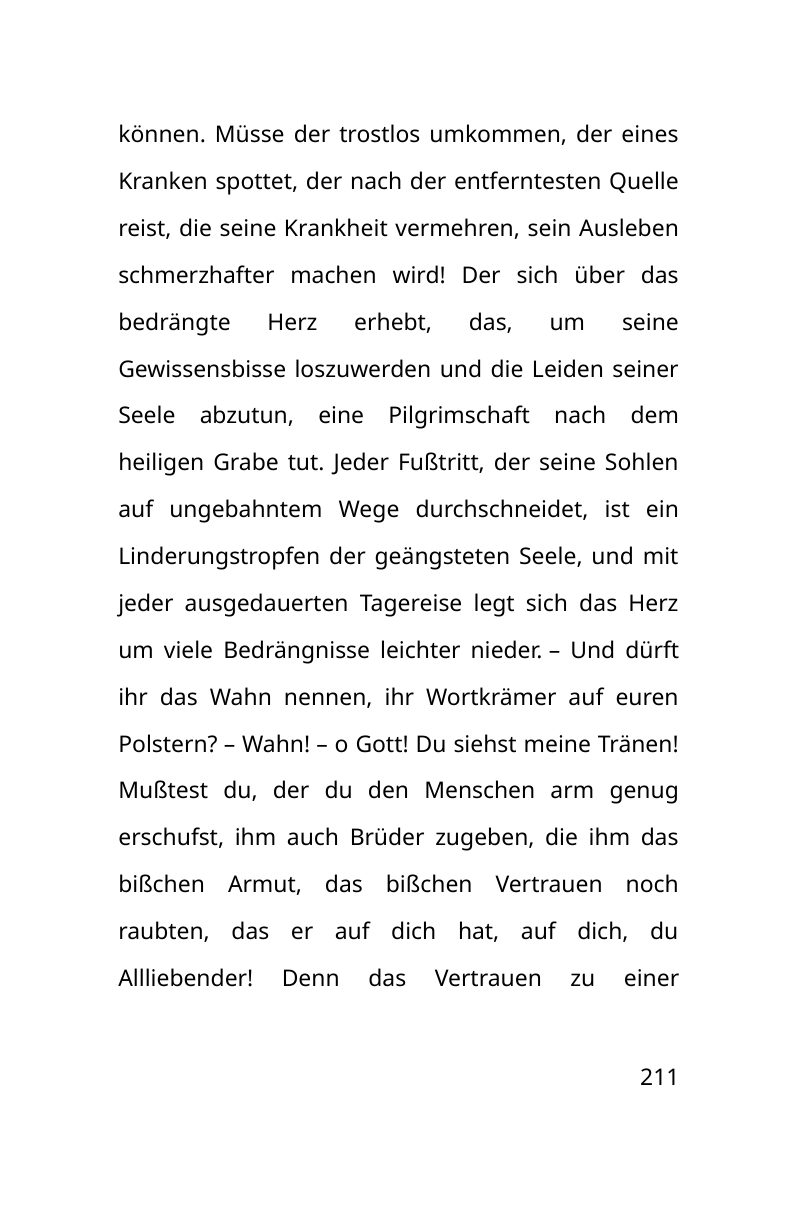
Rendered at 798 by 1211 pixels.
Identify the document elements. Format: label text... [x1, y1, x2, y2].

text können. Müsse der trostlos umkommen, der eines Kranken spottet, der nach der entferntesten Quelle reist, die seine Krankheit vermehren, sein Ausleben schmerzhafter machen wird! Der sich über das bedrängte Herz erhebt, das, um seine Gewissensbisse loszuwerden und die Leiden seiner Seele abzutun, eine Pilgrimschaft nach dem heiligen Grabe tut. Jeder Fußtritt, der seine Sohlen auf ungebahntem Wege durchschneidet, ist ein Linderungstropfen der geängsteten Seele, und mit jeder ausgedauerten Tagereise legt sich das Herz um viele Bedrängnisse leichter nieder. – Und dürft ihr das Wahn nennen, ihr Wortkrämer auf euren Polstern? – Wahn! – o Gott! Du siehst meine Tränen! Mußtest du, der du den Menschen arm genug erschufst, ihm auch Brüder zugeben, die ihm das bißchen Armut, das bißchen Vertrauen noch raubten, das er auf dich hat, auf dich, du Allliebender! Denn das Vertrauen zu einer [118, 118, 679, 993]
